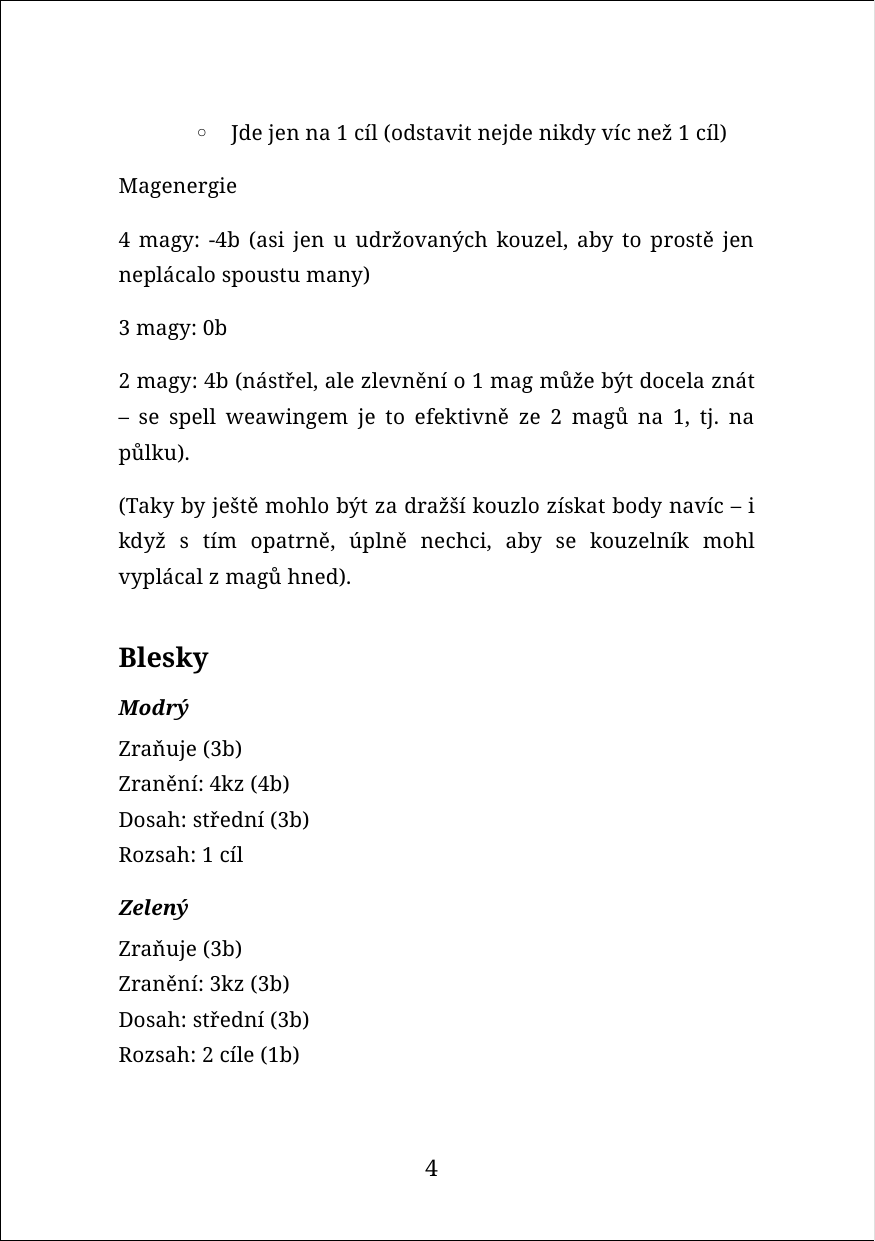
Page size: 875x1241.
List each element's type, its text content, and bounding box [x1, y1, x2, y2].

subtitle Blesky [118, 639, 756, 676]
text Zraňuje (3b) Zranění: 3kz (3b) Dosah: střední (3b) Rozsah: 2 cíle (1b) [118, 934, 756, 1069]
subtitle Modrý [118, 693, 756, 722]
list Jde jen na 1 cíl (odstavit nejde nikdy víc než 1 cíl) [193, 118, 756, 147]
text (Taky by ještě mohlo být za dražší kouzlo získat body navíc – i když s tím opatrně, úplně nechci, aby se kouzelník mohl vyplácal z magů hned). [118, 491, 756, 590]
subtitle Zelený [118, 893, 756, 922]
text Magenergie [118, 171, 756, 200]
text 2 magy: 4b (nástřel, ale zlevnění o 1 mag může být docela znát – se spell weawingem je to efektivně ze 2 magů na 1, tj. na půlku). [118, 367, 756, 466]
text Zraňuje (3b) Zranění: 4kz (4b) Dosah: střední (3b) Rozsah: 1 cíl [118, 734, 756, 869]
text 4 magy: -4b (asi jen u udržovaných kouzel, aby to prostě jen neplácalo spoustu many) [118, 225, 756, 289]
text 3 magy: 0b [118, 313, 756, 342]
